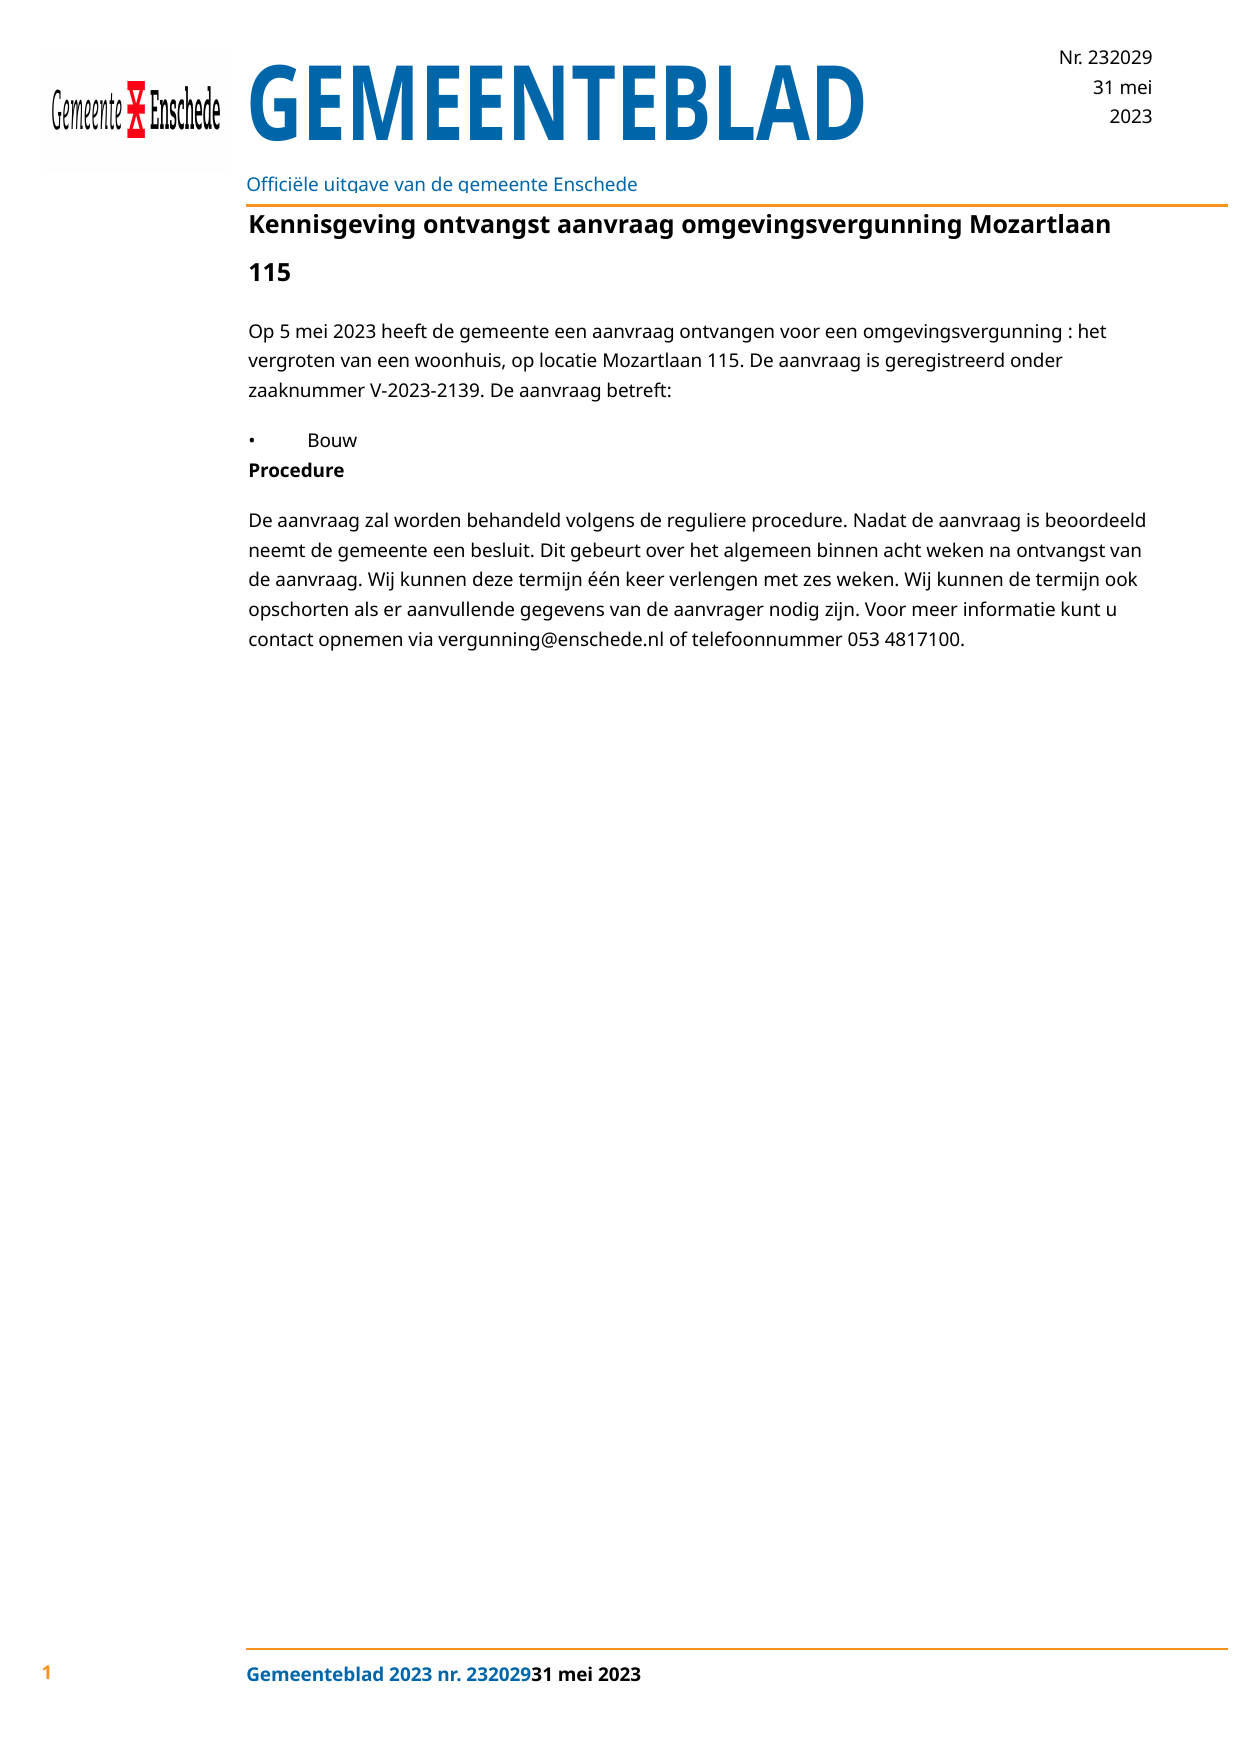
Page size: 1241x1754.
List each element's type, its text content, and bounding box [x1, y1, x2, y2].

text Procedure [248, 457, 1152, 483]
picture [41, 47, 231, 172]
list Bouw [248, 427, 1152, 453]
text Op 5 mei 2023 heeft de gemeente een aanvraag ontvangen voor een omgevingsvergunning : het vergroten van een woonhuis, op locatie Mozartlaan 115. De aanvraag is geregistreerd onder zaaknummer V-2023-2139. De aanvraag betreft: [248, 318, 1152, 403]
text De aanvraag zal worden behandeld volgens de reguliere procedure. Nadat de aanvraag is beoordeeld neemt de gemeente een besluit. Dit gebeurt over het algemeen binnen acht weken na ontvangst van de aanvraag. Wij kunnen deze termijn één keer verlengen met zes weken. Wij kunnen de termijn ook opschorten als er aanvullende gegevens van de aanvrager nodig zijn. Voor meer informatie kunt u contact opnemen via vergunning@enschede.nl of telefoonnummer 053 4817100. [248, 507, 1152, 652]
text Kennisgeving ontvangst aanvraag omgevingsvergunning Mozartlaan 115 [248, 207, 1152, 288]
